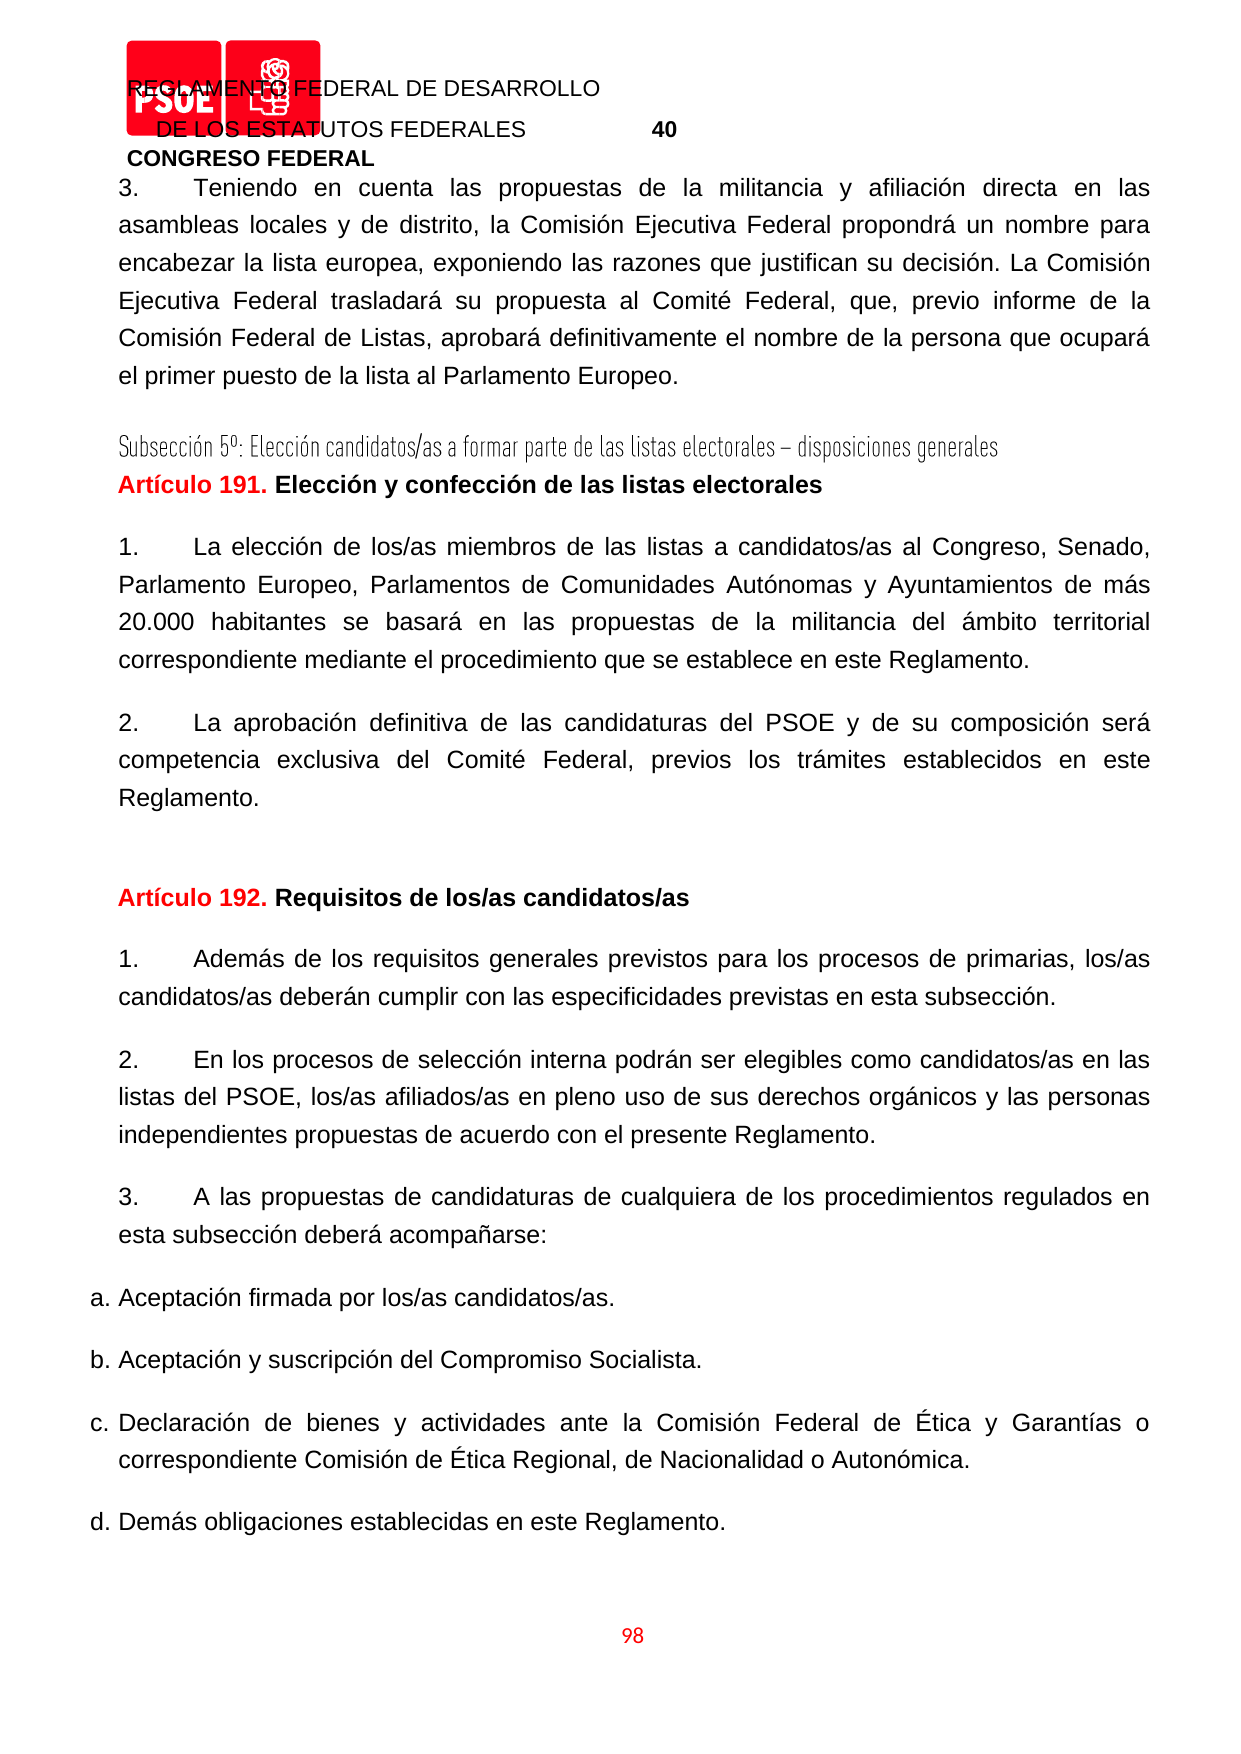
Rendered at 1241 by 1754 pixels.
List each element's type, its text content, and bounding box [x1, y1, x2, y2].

text Artículo 191. Elección y confección de las listas electorales [117, 470, 1152, 499]
list Teniendo en cuenta las propuestas de la militancia y afiliación directa en las asambleas locales y de distrito, la Comisión Ejecutiva Federal propondrá un nombre para encabezar la lista europea, exponiendo las razones que justifican su decisión. La Comisión Ejecutiva Federal trasladará su propuesta al Comité Federal, que, previo informe de la Comisión Federal de Listas, aprobará definitivamente el nombre de la persona que ocupará el primer puesto de la lista al Parlamento Europeo. [118, 173, 1152, 390]
list Aceptación firmada por los/as candidatos/as. [90, 1283, 1152, 1311]
list La aprobación definitiva de las candidaturas del PSOE y de su composición será competencia exclusiva del Comité Federal, previos los trámites establecidos en este Reglamento. [118, 708, 1152, 812]
list En los procesos de selección interna podrán ser elegibles como candidatos/as en las listas del PSOE, los/as afiliados/as en pleno uso de sus derechos orgánicos y las personas independientes propuestas de acuerdo con el presente Reglamento. [118, 1044, 1152, 1148]
list A las propuestas de candidaturas de cualquiera de los procedimientos regulados en esta subsección deberá acompañarse: [118, 1182, 1152, 1249]
list Declaración de bienes y actividades ante la Comisión Federal de Ética y Garantías o correspondiente Comisión de Ética Regional, de Nacionalidad o Autonómica. [90, 1408, 1152, 1474]
list Además de los requisitos generales previstos para los procesos de primarias, los/as candidatos/as deberán cumplir con las especificidades previstas en esta subsección. [118, 944, 1152, 1011]
list Aceptación y suscripción del Compromiso Socialista. [90, 1345, 1152, 1374]
text Artículo 192. Requisitos de los/as candidatos/as [117, 883, 1152, 911]
list Demás obligaciones establecidas en este Reglamento. [90, 1507, 1152, 1536]
list La elección de los/as miembros de las listas a candidatos/as al Congreso, Senado, Parlamento Europeo, Parlamentos de Comunidades Autónomas y Ayuntamientos de más 20.000 habitantes se basará en las propuestas de la militancia del ámbito territorial correspondiente mediante el procedimiento que se establece en este Reglamento. [118, 532, 1152, 674]
